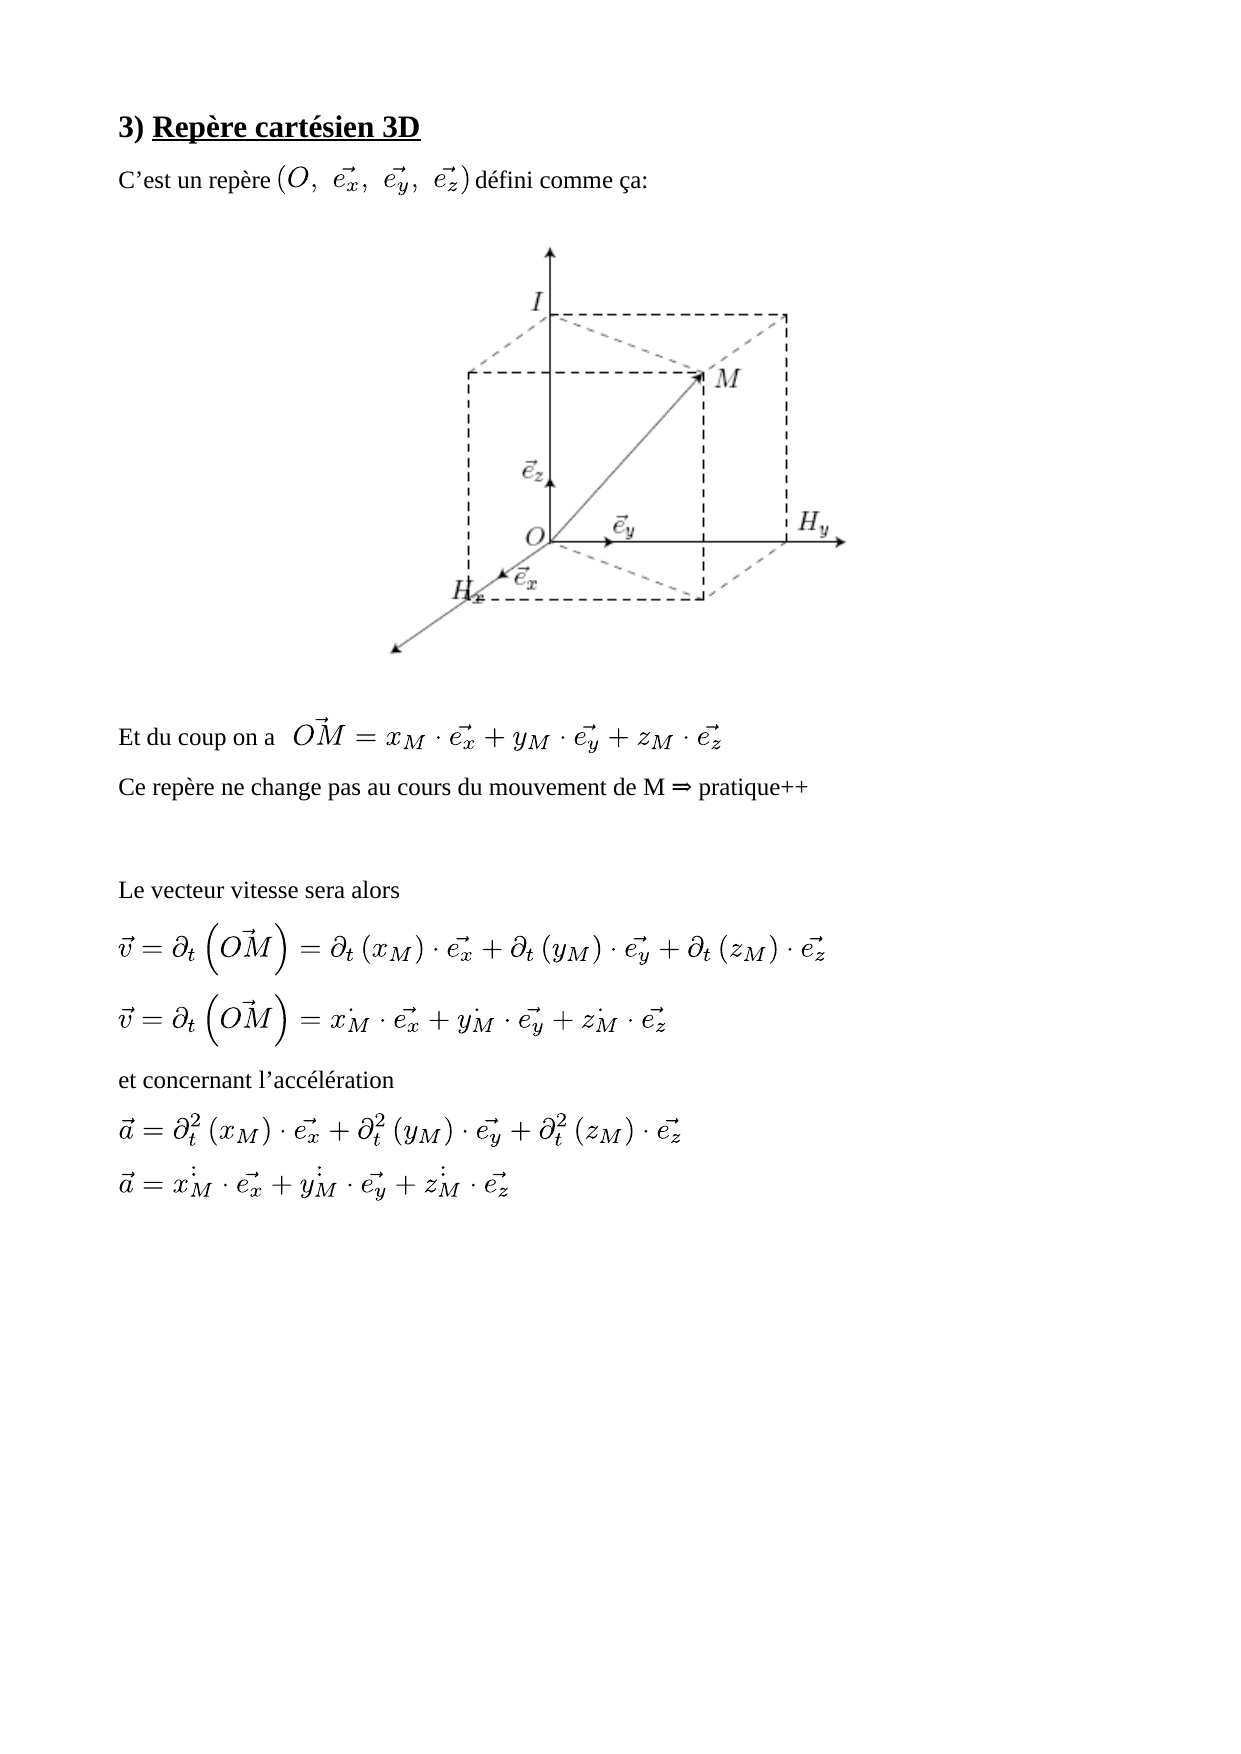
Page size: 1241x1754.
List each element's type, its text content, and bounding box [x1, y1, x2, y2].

text 3) Repère cartésien 3D [118, 108, 1122, 144]
text Le vecteur vitesse sera alors [118, 876, 1122, 904]
text et concernant l’accélération [118, 1065, 1122, 1094]
text Et du coup on a [118, 717, 588, 753]
text Ce repère ne change pas au cours du mouvement de M ⇒ pratique++ [118, 772, 1122, 801]
text C’est un repère défini comme ça: [118, 164, 1122, 195]
picture [360, 228, 880, 676]
text [328, 717, 1122, 753]
